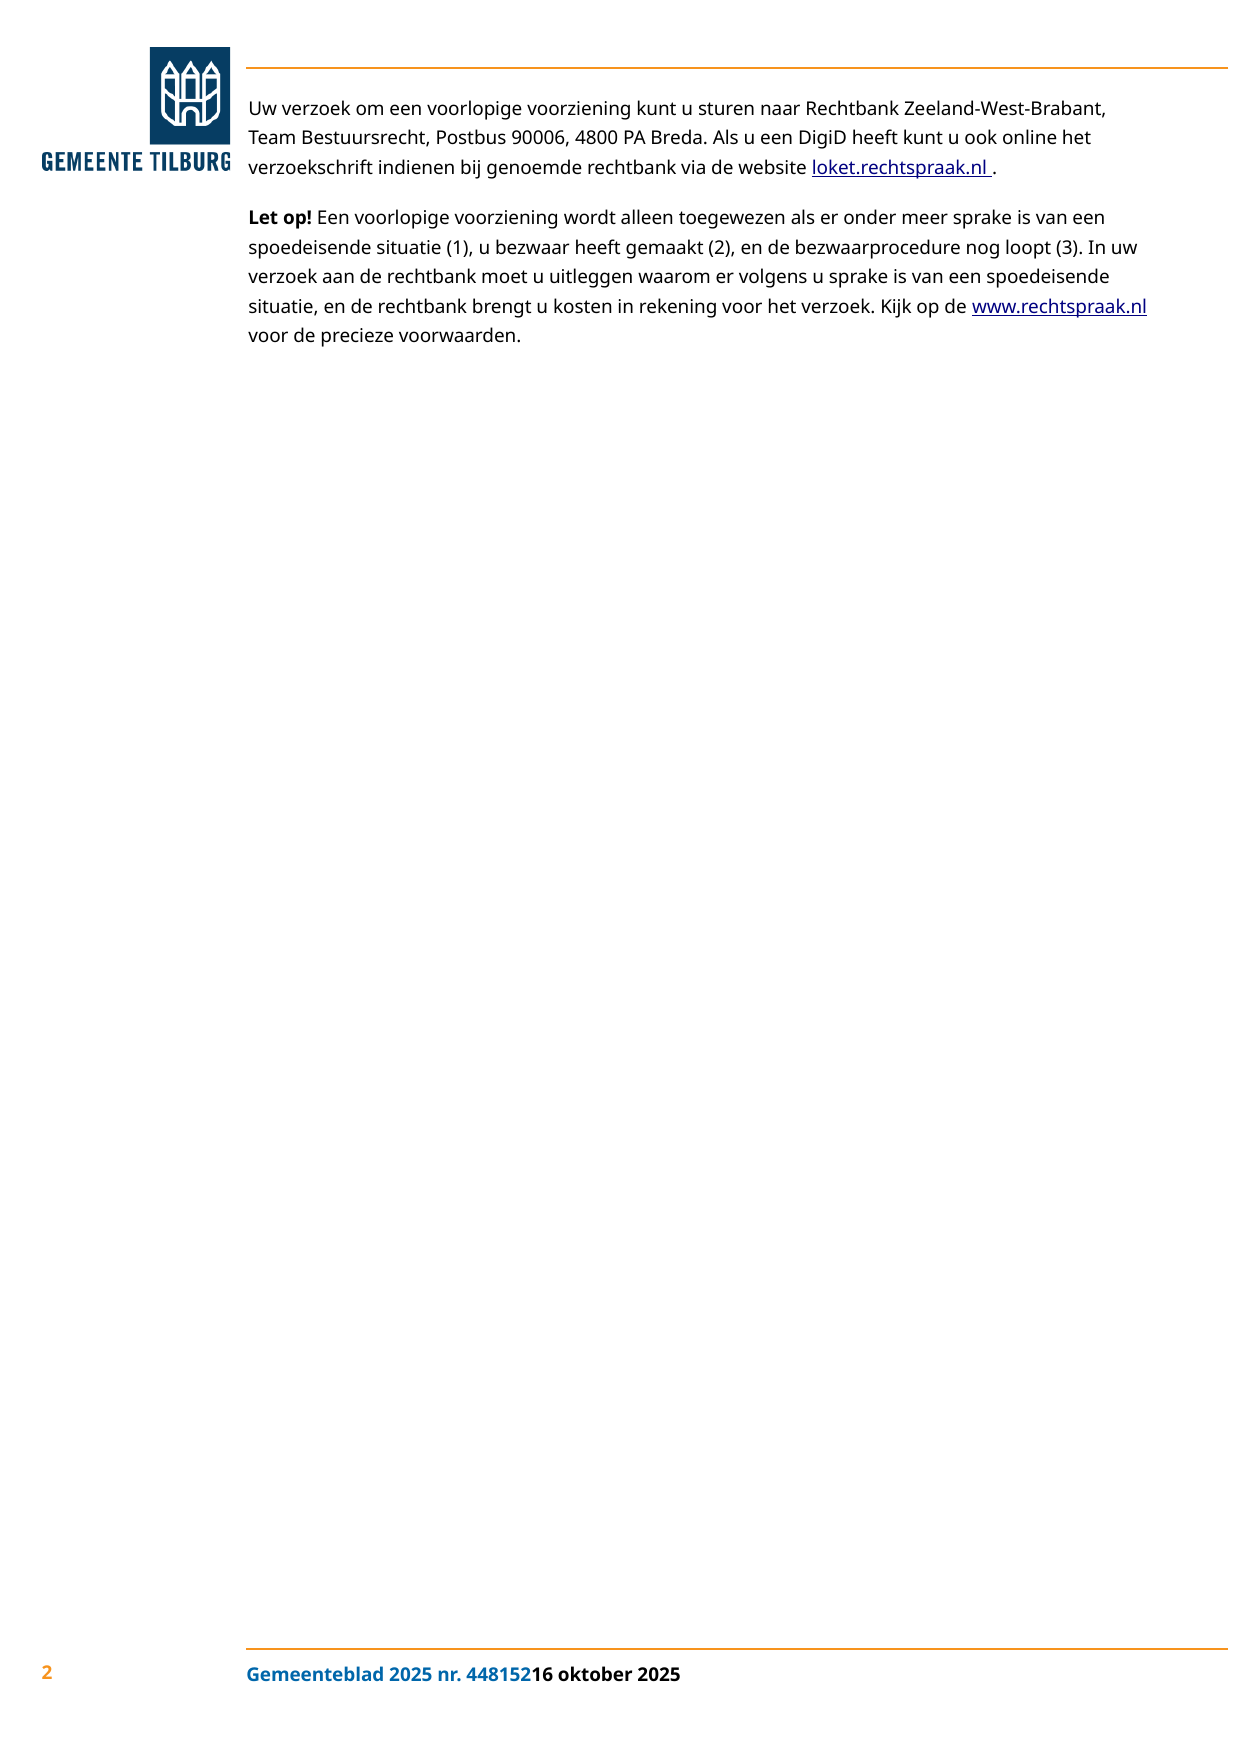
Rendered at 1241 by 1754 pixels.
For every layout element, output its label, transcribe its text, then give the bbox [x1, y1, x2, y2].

picture [41, 47, 231, 172]
text Let op! Een voorlopige voorziening wordt alleen toegewezen als er onder meer sprake is van een spoedeisende situatie (1), u bezwaar heeft gemaakt (2), en de bezwaarprocedure nog loopt (3). In uw verzoek aan de rechtbank moet u uitleggen waarom er volgens u sprake is van een spoedeisende situatie, en de rechtbank brengt u kosten in rekening voor het verzoek. Kijk op de www.rechtspraak.nl voor de precieze voorwaarden. [248, 204, 1152, 348]
text Uw verzoek om een voorlopige voorziening kunt u sturen naar Rechtbank Zeeland-West-Brabant, Team Bestuursrecht, Postbus 90006, 4800 PA Breda. Als u een DigiD heeft kunt u ook online het verzoekschrift indienen bij genoemde rechtbank via de website loket.rechtspraak.nl . [248, 95, 1152, 180]
